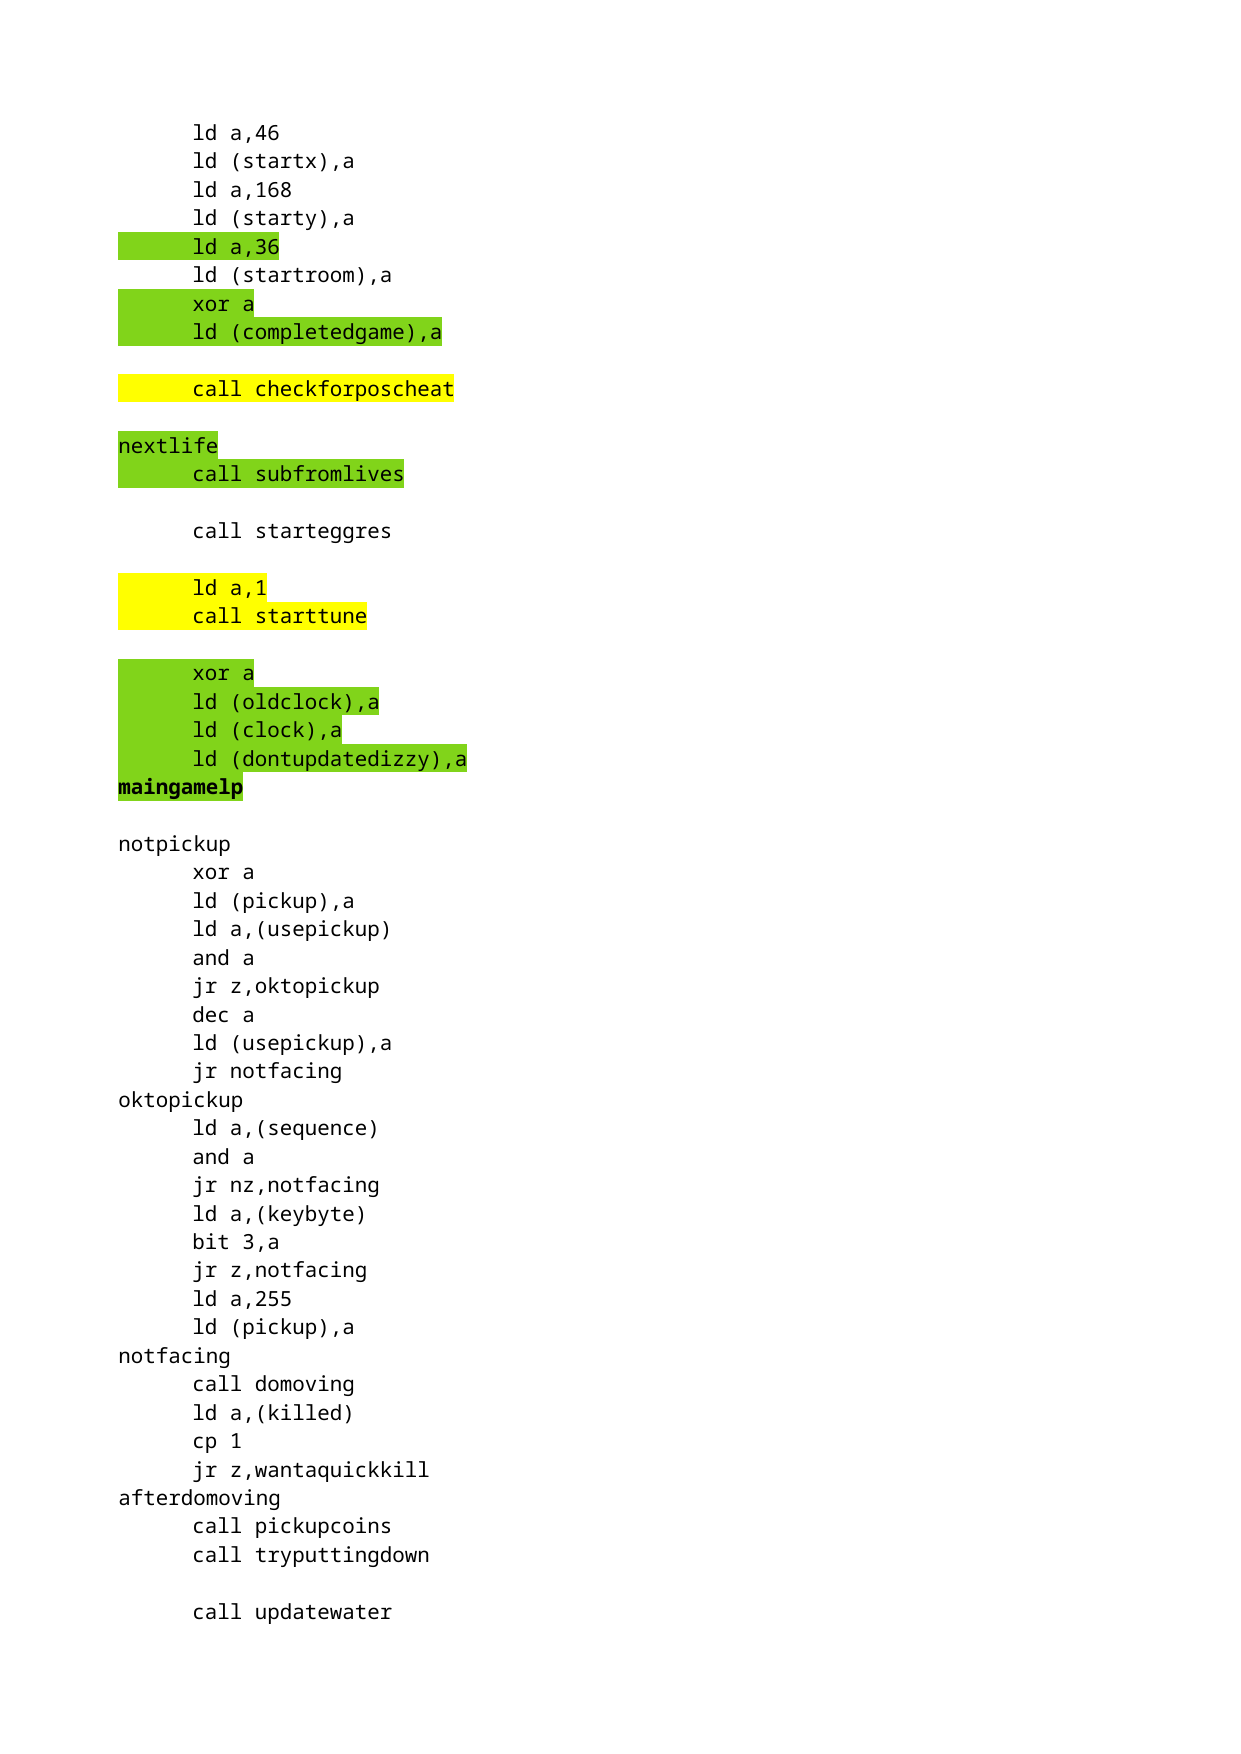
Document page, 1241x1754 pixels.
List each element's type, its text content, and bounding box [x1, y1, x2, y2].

text ld a,36 [118, 232, 1122, 260]
text ld a,168 [118, 175, 1122, 203]
text ld a,1 [118, 573, 1122, 602]
text nextlife [118, 431, 1122, 459]
text xor a [118, 857, 1122, 886]
text call updatewater [118, 1597, 1122, 1625]
text ld a,(sequence) [118, 1113, 1122, 1142]
text jr nz,notfacing [118, 1170, 1122, 1199]
text jr z,wantaquickkill [118, 1455, 1122, 1483]
text ld (dontupdatedizzy),a [118, 744, 1122, 772]
text call checkforposcheat [118, 374, 1122, 402]
text xor a [118, 289, 1122, 317]
text dec a [118, 1000, 1122, 1028]
text cp 1 [118, 1426, 1122, 1455]
text ld (completedgame),a [118, 317, 1122, 346]
text and a [118, 943, 1122, 971]
text jr notfacing [118, 1057, 1122, 1085]
text call domoving [118, 1369, 1122, 1398]
text jr z,oktopickup [118, 971, 1122, 1000]
text notfacing [118, 1341, 1122, 1369]
text notpickup [118, 829, 1122, 857]
text ld (pickup),a [118, 886, 1122, 914]
text ld a,(killed) [118, 1398, 1122, 1426]
text and a [118, 1142, 1122, 1170]
text call tryputtingdown [118, 1540, 1122, 1568]
text ld (startx),a [118, 147, 1122, 175]
text maingamelp [118, 772, 1122, 801]
text call starteggres [118, 516, 1122, 545]
text ld a,46 [118, 118, 1122, 147]
text ld (clock),a [118, 715, 1122, 744]
text call subfromlives [118, 459, 1122, 488]
text ld (pickup),a [118, 1312, 1122, 1341]
text ld (usepickup),a [118, 1028, 1122, 1057]
text ld a,(keybyte) [118, 1199, 1122, 1227]
text ld a,(usepickup) [118, 914, 1122, 943]
text ld (startroom),a [118, 260, 1122, 289]
text bit 3,a [118, 1227, 1122, 1256]
text call pickupcoins [118, 1512, 1122, 1540]
text ld (starty),a [118, 203, 1122, 232]
text xor a [118, 658, 1122, 687]
text jr z,notfacing [118, 1256, 1122, 1284]
text afterdomoving [118, 1483, 1122, 1512]
text ld (oldclock),a [118, 687, 1122, 715]
text call starttune [118, 602, 1122, 630]
text oktopickup [118, 1085, 1122, 1113]
text ld a,255 [118, 1284, 1122, 1312]
